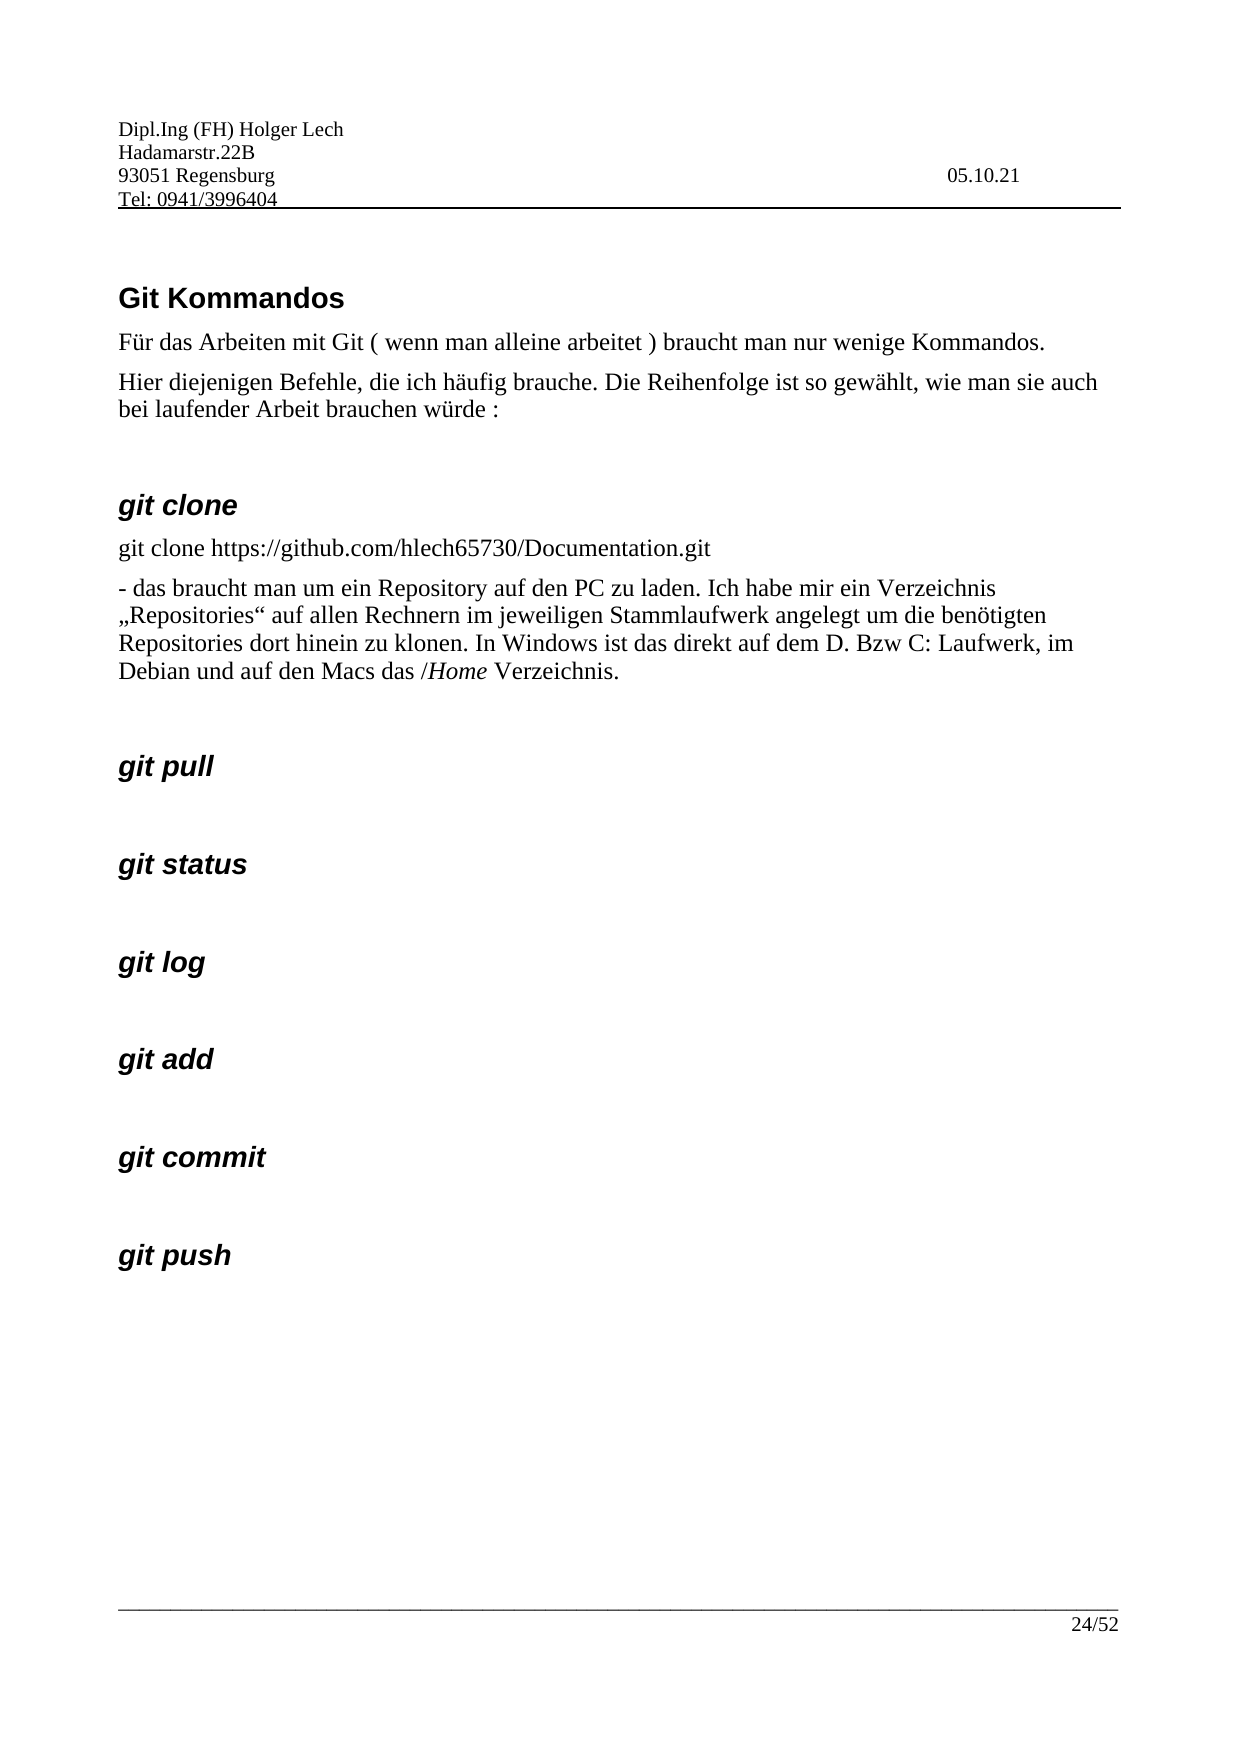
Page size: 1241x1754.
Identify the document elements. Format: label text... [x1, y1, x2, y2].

text Für das Arbeiten mit Git ( wenn man alleine arbeitet ) braucht man nur wenige Kommandos. [118, 328, 1122, 355]
subtitle git status [118, 848, 1122, 880]
subtitle git pull [118, 750, 1122, 782]
text - das braucht man um ein Repository auf den PC zu laden. Ich habe mir ein Verzeichnis „Repositories“ auf allen Rechnern im jeweiligen Stammlaufwerk angelegt um die benötigten Repositories dort hinein zu klonen. In Windows ist das direkt auf dem D. Bzw C: Laufwerk, im Debian und auf den Macs das /Home Verzeichnis. [118, 574, 1122, 685]
subtitle git push [118, 1239, 1122, 1272]
subtitle git add [118, 1043, 1122, 1076]
subtitle git clone [118, 488, 1122, 521]
subtitle git commit [118, 1141, 1122, 1174]
subtitle git log [118, 946, 1122, 978]
text Hier diejenigen Befehle, die ich häufig brauche. Die Reihenfolge ist so gewählt, wie man sie auch bei laufender Arbeit brauchen würde : [118, 368, 1122, 423]
text git clone https://github.com/hlech65730/Documentation.git [118, 534, 1122, 561]
subtitle Git Kommandos [118, 282, 1122, 315]
